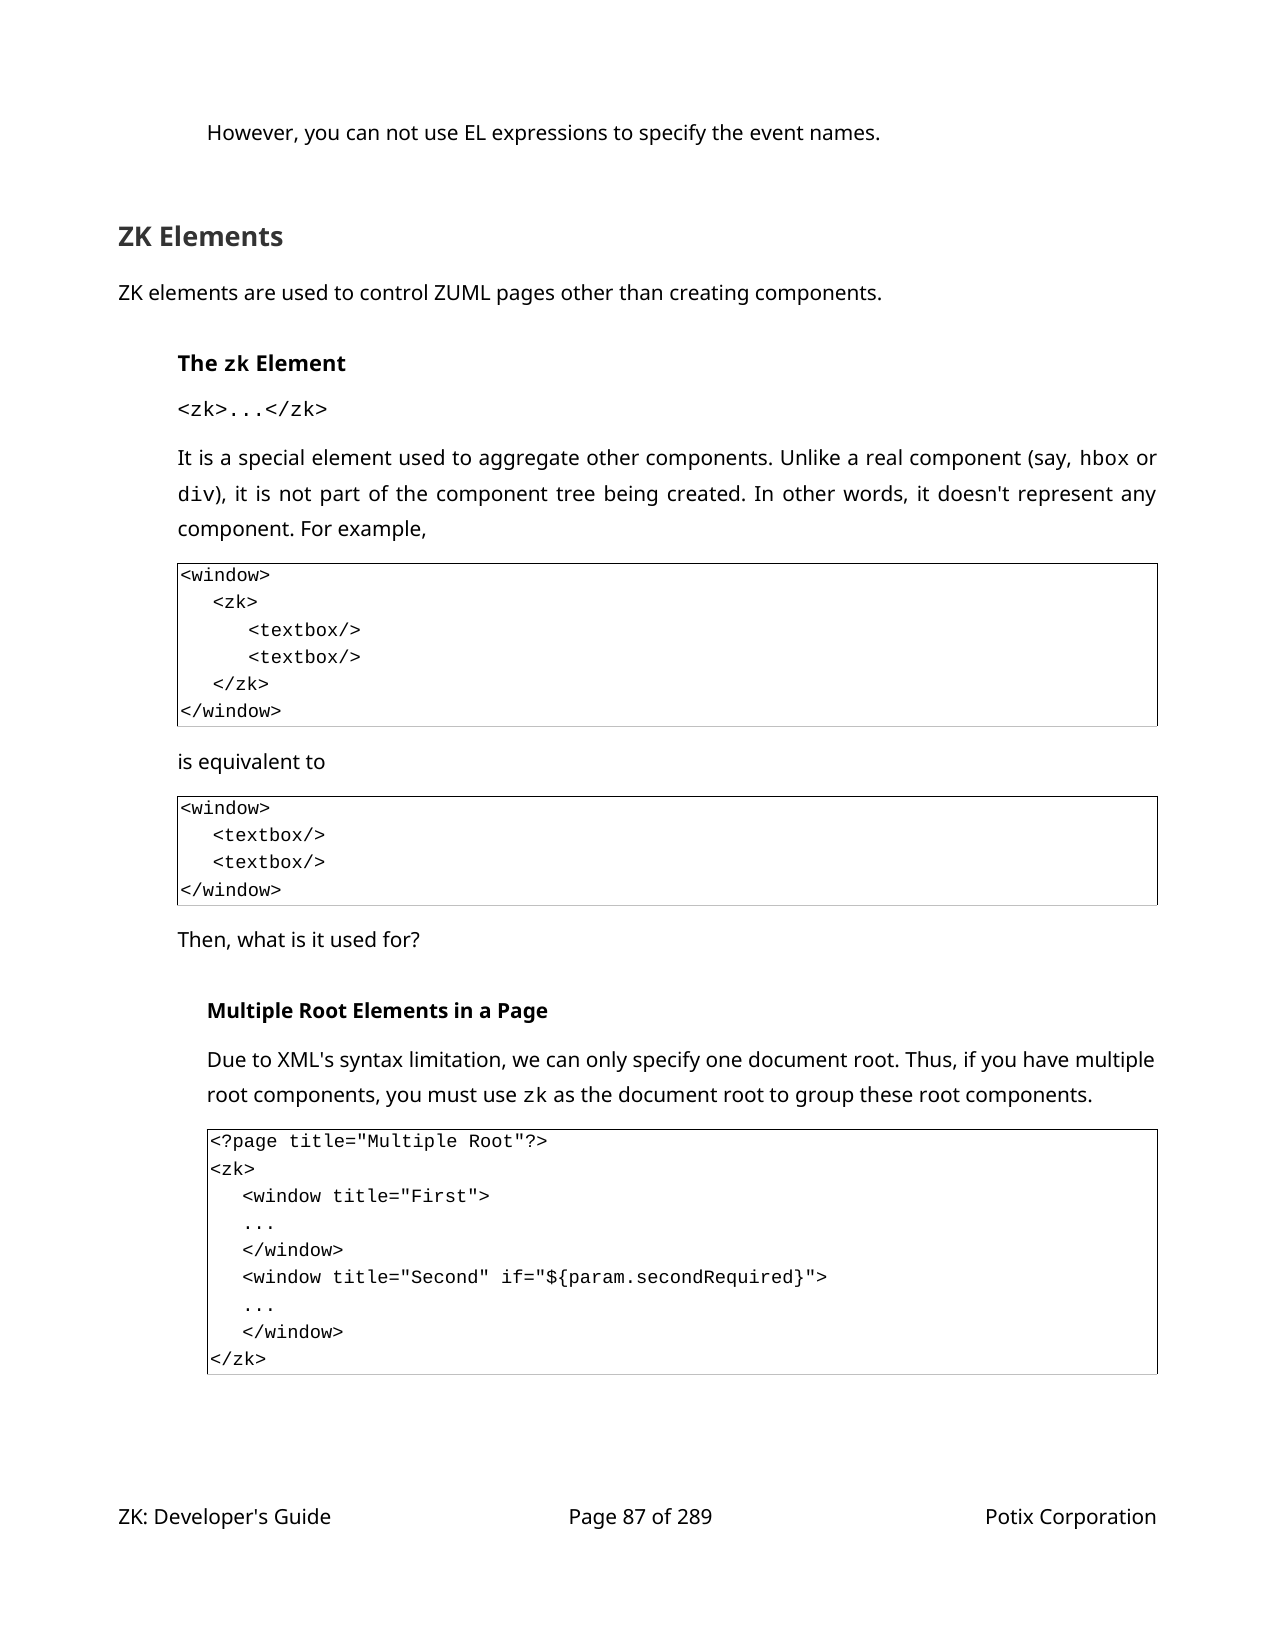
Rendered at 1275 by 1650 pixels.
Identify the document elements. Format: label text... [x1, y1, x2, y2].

subtitle The zk Element [177, 348, 1157, 378]
subtitle Multiple Root Elements in a Page [207, 996, 1157, 1024]
text Then, what is it used for? [177, 925, 1157, 953]
text </window> [208, 1319, 1157, 1344]
text <window> [178, 797, 1157, 820]
text <textbox/> [178, 850, 1157, 874]
text <zk> [178, 590, 1157, 614]
text </window> [208, 1238, 1157, 1262]
text <textbox/> [178, 645, 1157, 669]
text <window title="First"> [208, 1184, 1157, 1208]
text </zk> [178, 672, 1157, 696]
text <window> [178, 564, 1157, 587]
text is equivalent to [177, 747, 1157, 775]
text <textbox/> [178, 617, 1157, 642]
text ... [208, 1292, 1157, 1317]
text </zk> [208, 1347, 1157, 1374]
text <zk>...</zk> [177, 399, 1157, 423]
text Due to XML's syntax limitation, we can only specify one document root. Thus, if you have multiple root components, you must use zk as the document root to group these root components. [207, 1045, 1157, 1109]
subtitle ZK Elements [118, 217, 1157, 254]
text <?page title="Multiple Root"?> [208, 1130, 1157, 1153]
text It is a special element used to aggregate other components. Unlike a real component (say, hbox or div), it is not part of the component tree being created. In other words, it doesn't represent any component. For example, [177, 443, 1157, 542]
text </window> [178, 877, 1157, 905]
text </window> [178, 699, 1157, 726]
text <zk> [208, 1156, 1157, 1181]
text <window title="Second" if="${param.secondRequired}"> [208, 1265, 1157, 1289]
text ZK elements are used to control ZUML pages other than creating components. [118, 278, 1157, 306]
text ... [208, 1211, 1157, 1235]
text However, you can not use EL expressions to specify the event names. [207, 118, 1157, 146]
text <textbox/> [178, 823, 1157, 847]
